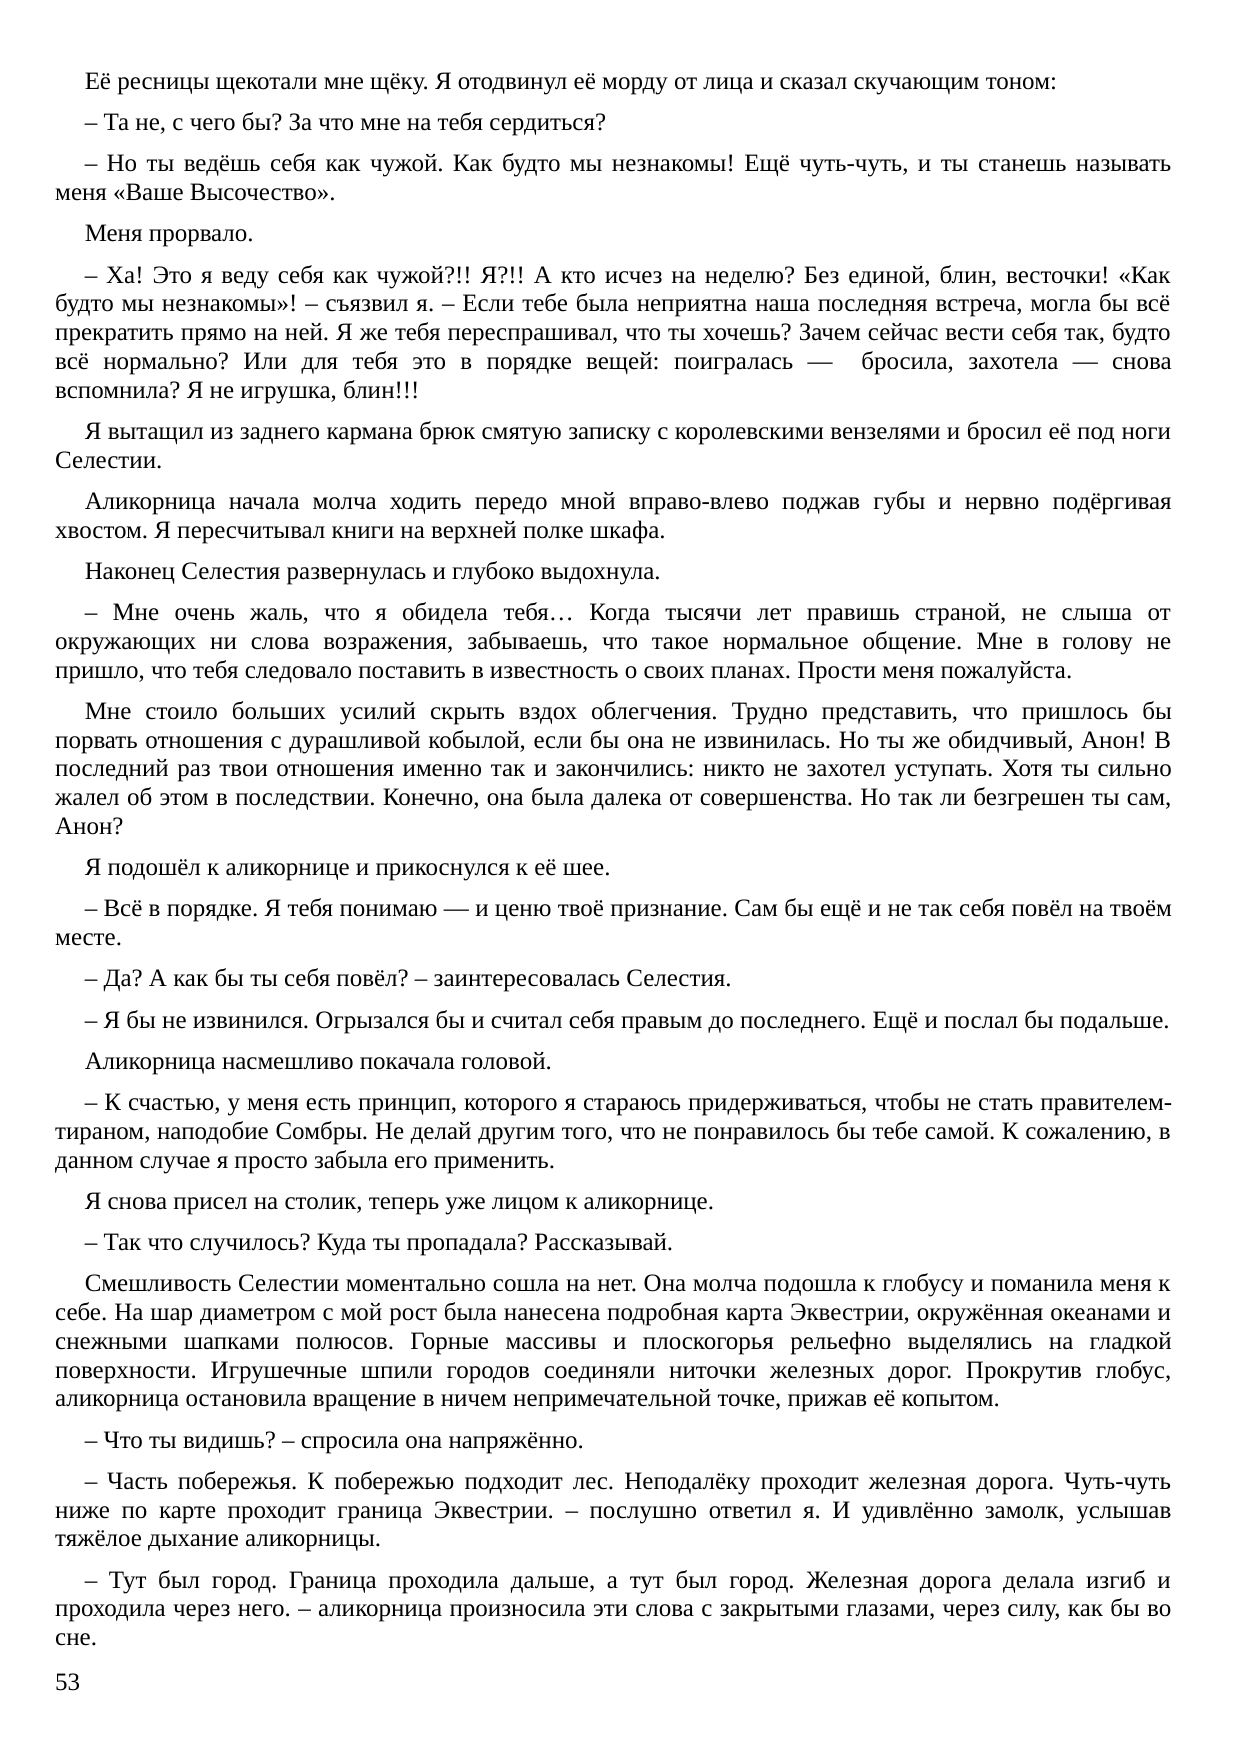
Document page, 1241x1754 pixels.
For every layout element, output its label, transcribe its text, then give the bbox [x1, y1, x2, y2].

text Я снова присел на столик, теперь уже лицом к аликорнице. [55, 1186, 1173, 1215]
text – Да? А как бы ты себя повёл? – заинтересовалась Селестия. [55, 963, 1173, 992]
text – Что ты видишь? – спросила она напряжённо. [55, 1425, 1173, 1453]
text – Ха! Это я веду себя как чужой?!! Я?!! А кто исчез на неделю? Без единой, блин, весточки! «Как будто мы незнакомы»! – съязвил я. – Если тебе была неприятна наша последняя встреча, могла бы всё прекратить прямо на ней. Я же тебя переспрашивал, что ты хочешь? Зачем сейчас вести себя так, будто всё нормально? Или для тебя это в порядке вещей: поигралась — бросила, захотела — снова вспомнила? Я не игрушка, блин!!! [55, 260, 1173, 403]
text – Но ты ведёшь себя как чужой. Как будто мы незнакомы! Ещё чуть-чуть, и ты станешь называть меня «Ваше Высочество». [55, 148, 1173, 206]
text – Часть побережья. К побережью подходит лес. Неподалёку проходит железная дорога. Чуть-чуть ниже по карте проходит граница Эквестрии. – послушно ответил я. И удивлённо замолк, услышав тяжёлое дыхание аликорницы. [55, 1466, 1173, 1552]
text – Я бы не извинился. Огрызался бы и считал себя правым до последнего. Ещё и послал бы подальше. [55, 1005, 1173, 1033]
text – Так что случилось? Куда ты пропадала? Рассказывай. [55, 1227, 1173, 1256]
text Я вытащил из заднего кармана брюк смятую записку с королевскими вензелями и бросил её под ноги Селестии. [55, 416, 1173, 473]
text Меня прорвало. [55, 218, 1173, 247]
text – Тут был город. Граница проходила дальше, а тут был город. Железная дорога делала изгиб и проходила через него. – аликорница произносила эти слова с закрытыми глазами, через силу, как бы во сне. [55, 1565, 1173, 1651]
text – Та не, с чего бы? За что мне на тебя сердиться? [55, 107, 1173, 136]
text Смешливость Селестии моментально сошла на нет. Она молча подошла к глобусу и поманила меня к себе. На шар диаметром с мой рост была нанесена подробная карта Эквестрии, окружённая океанами и снежными шапками полюсов. Горные массивы и плоскогорья рельефно выделялись на гладкой поверхности. Игрушечные шпили городов соединяли ниточки железных дорог. Прокрутив глобус, аликорница остановила вращение в ничем непримечательной точке, прижав её копытом. [55, 1268, 1173, 1412]
text Я подошёл к аликорнице и прикоснулся к её шее. [55, 852, 1173, 881]
text – Всё в порядке. Я тебя понимаю — и ценю твоё признание. Сам бы ещё и не так себя повёл на твоём месте. [55, 893, 1173, 951]
text Её ресницы щекотали мне щёку. Я отодвинул её морду от лица и сказал скучающим тоном: [55, 66, 1173, 95]
text Аликорница начала молча ходить передо мной вправо-влево поджав губы и нервно подёргивая хвостом. Я пересчитывал книги на верхней полке шкафа. [55, 486, 1173, 543]
text – Мне очень жаль, что я обидела тебя… Когда тысячи лет правишь страной, не слыша от окружающих ни слова возражения, забываешь, что такое нормальное общение. Мне в голову не пришло, что тебя следовало поставить в известность о своих планах. Прости меня пожалуйста. [55, 597, 1173, 683]
text Мне стоило больших усилий скрыть вздох облегчения. Трудно представить, что пришлось бы порвать отношения с дурашливой кобылой, если бы она не извинилась. Но ты же обидчивый, Анон! В последний раз твои отношения именно так и закончились: никто не захотел уступать. Хотя ты сильно жалел об этом в последствии. Конечно, она была далека от совершенства. Но так ли безгрешен ты сам, Анон? [55, 696, 1173, 840]
text – К счастью, у меня есть принцип, которого я стараюсь придерживаться, чтобы не стать правителем-тираном, наподобие Сомбры. Не делай другим того, что не понравилось бы тебе самой. К сожалению, в данном случае я просто забыла его применить. [55, 1087, 1173, 1173]
text Аликорница насмешливо покачала головой. [55, 1046, 1173, 1075]
text Наконец Селестия развернулась и глубоко выдохнула. [55, 556, 1173, 585]
